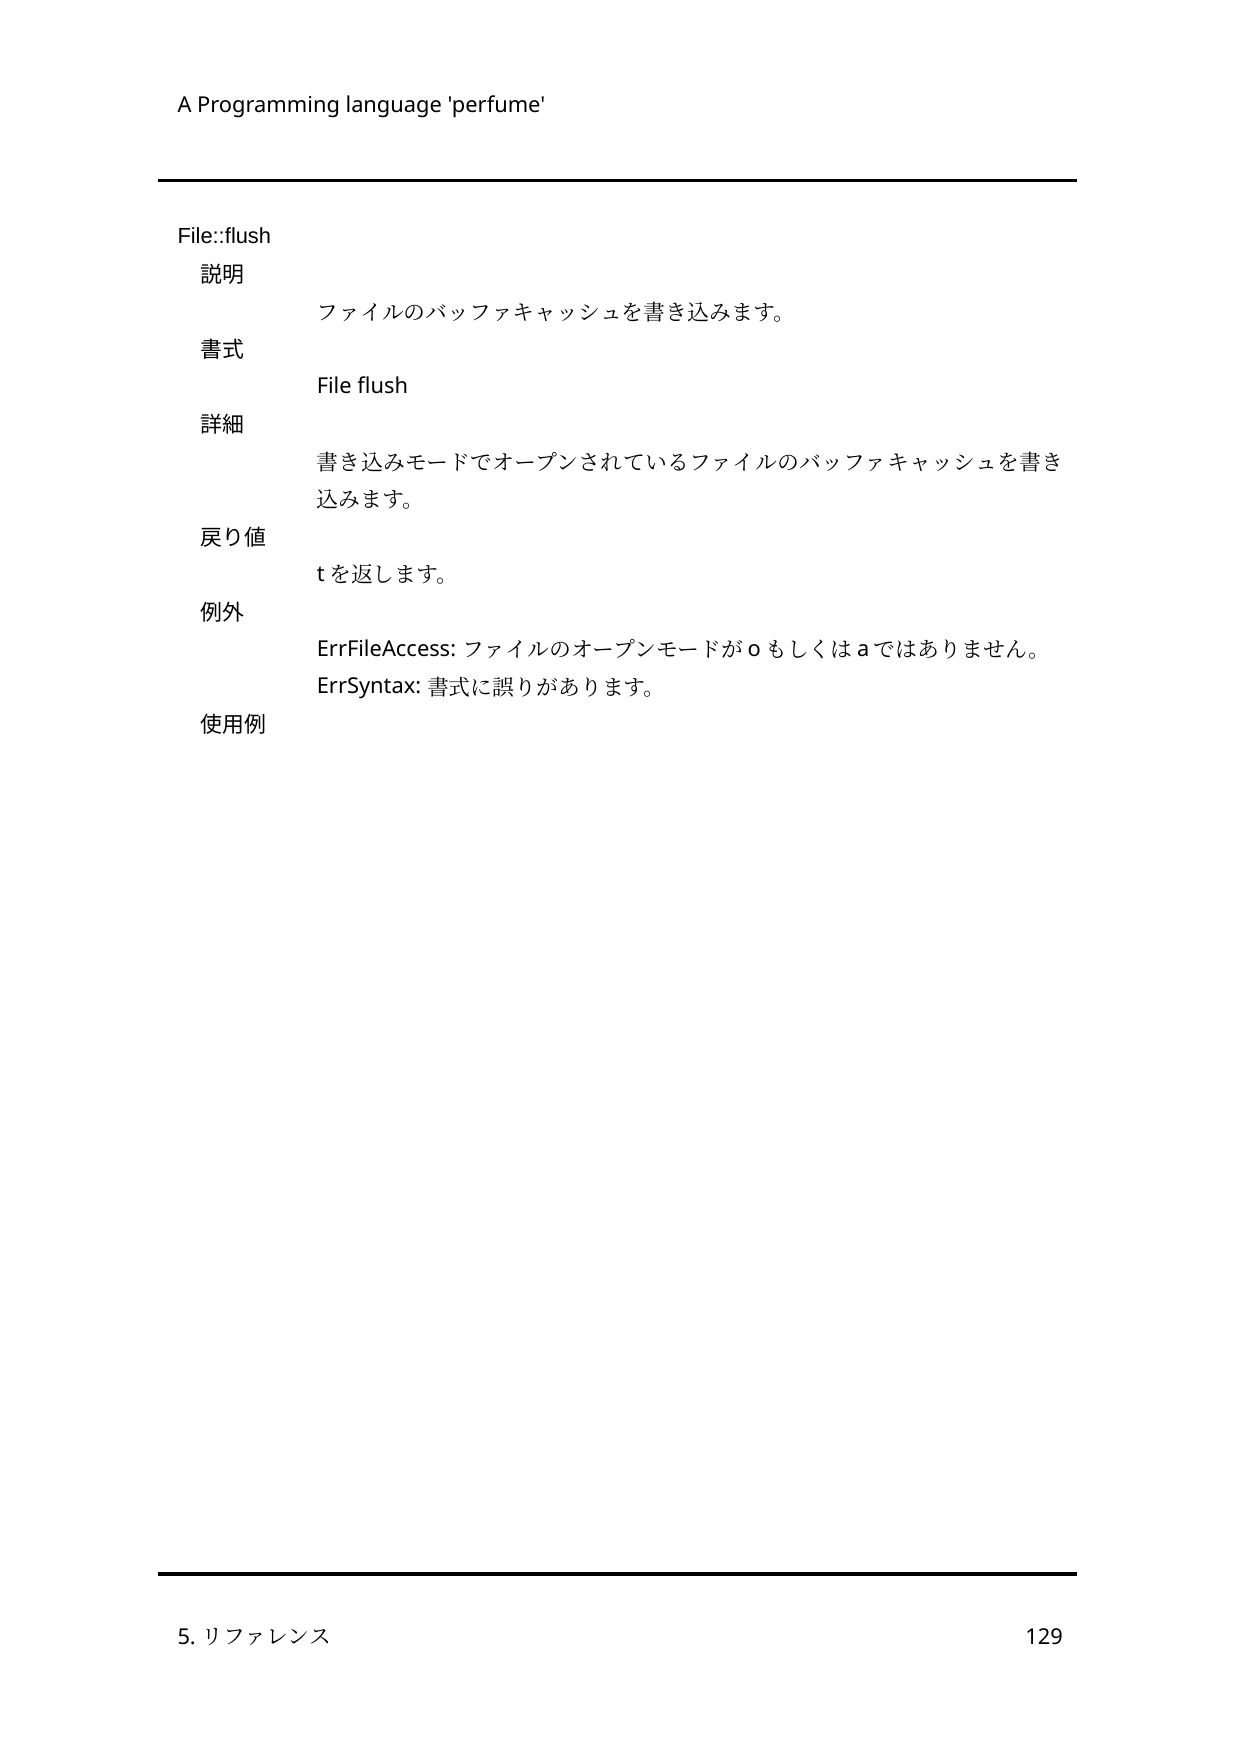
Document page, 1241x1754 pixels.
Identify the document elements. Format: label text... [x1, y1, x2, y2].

table_cell 詳細 [200, 404, 317, 517]
table_cell 書式 [200, 329, 317, 404]
table_cell [317, 704, 1063, 779]
table_cell 戻り値 [200, 517, 317, 592]
subtitle File::flush [177, 217, 1063, 254]
table_cell 使用例 [200, 704, 317, 779]
table_cell File flush [317, 329, 1063, 404]
table_header 説明 [200, 254, 317, 329]
table_header ファイルのバッファキャッシュを書き込みます。 [317, 254, 1063, 329]
table_cell tを返します。 [317, 517, 1063, 592]
table_cell ErrFileAccess: ファイルのオープンモードがoもしくはaではありません。 ErrSyntax: 書式に誤りがあります。 [317, 592, 1063, 704]
table_cell 書き込みモードでオープンされているファイルのバッファキャッシュを書き込みます。 [317, 404, 1063, 517]
table_cell 例外 [200, 592, 317, 704]
